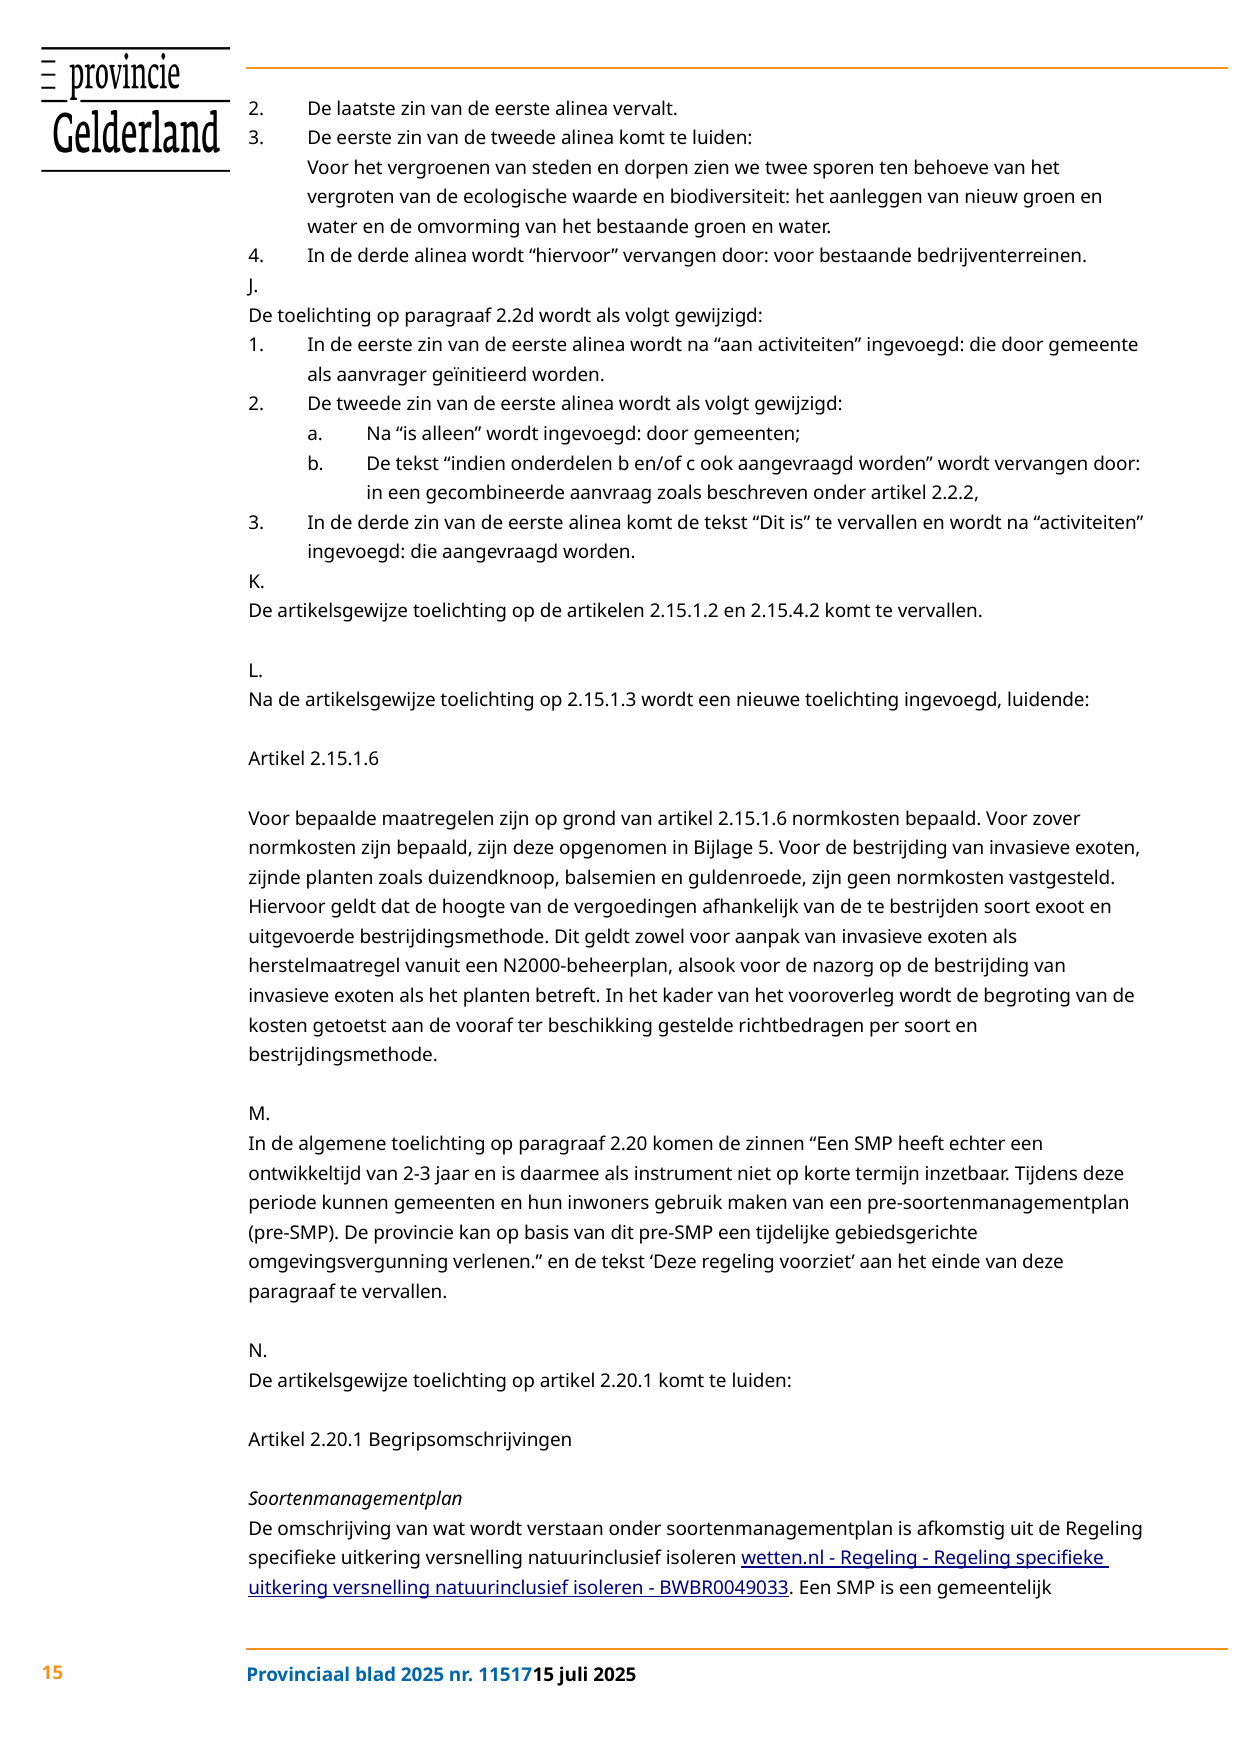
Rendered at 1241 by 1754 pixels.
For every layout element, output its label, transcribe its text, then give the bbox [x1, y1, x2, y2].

text Artikel 2.15.1.6 [248, 746, 1152, 771]
picture [41, 47, 231, 172]
text Artikel 2.20.1 Begripsomschrijvingen [248, 1426, 1152, 1452]
list De tweede zin van de eerste alinea wordt als volgt gewijzigd: [248, 391, 1152, 416]
list In de eerste zin van de eerste alinea wordt na “aan activiteiten” ingevoegd: die door gemeente als aanvrager geïnitieerd worden. [248, 331, 1152, 387]
list In de derde zin van de eerste alinea komt de tekst “Dit is” te vervallen en wordt na “activiteiten” ingevoegd: die aangevraagd worden. [248, 509, 1152, 564]
list De eerste zin van de tweede alinea komt te luiden: [248, 124, 1152, 150]
text K. [248, 568, 1152, 594]
text Voor bepaalde maatregelen zijn op grond van artikel 2.15.1.6 normkosten bepaald. Voor zover normkosten zijn bepaald, zijn deze opgenomen in Bijlage 5. Voor de bestrijding van invasieve exoten, zijnde planten zoals duizendknoop, balsemien en guldenroede, zijn geen normkosten vastgesteld. Hiervoor geldt dat de hoogte van de vergoedingen afhankelijk van de te bestrijden soort exoot en uitgevoerde bestrijdingsmethode. Dit geldt zowel voor aanpak van invasieve exoten als herstelmaatregel vanuit een N2000-beheerplan, alsook voor de nazorg op de bestrijding van invasieve exoten als het planten betreft. In het kader van het vooroverleg wordt de begroting van de kosten getoetst aan de vooraf ter beschikking gestelde richtbedragen per soort en bestrijdingsmethode. [248, 805, 1152, 1067]
text J. [248, 272, 1152, 298]
list Voor het vergroenen van steden en dorpen zien we twee sporen ten behoeve van het vergroten van de ecologische waarde en biodiversiteit: het aanleggen van nieuw groen en water en de omvorming van het bestaande groen en water. [248, 154, 1152, 239]
list Na “is alleen” wordt ingevoegd: door gemeenten; [307, 420, 1152, 446]
text De artikelsgewijze toelichting op de artikelen 2.15.1.2 en 2.15.4.2 komt te vervallen. [248, 598, 1152, 623]
list De tekst “indien onderdelen b en/of c ook aangevraagd worden” wordt vervangen door: in een gecombineerde aanvraag zoals beschreven onder artikel 2.2.2, [307, 450, 1152, 505]
text L. [248, 657, 1152, 683]
text M. [248, 1101, 1152, 1126]
text De omschrijving van wat wordt verstaan onder soortenmanagementplan is afkomstig uit de Regeling specifieke uitkering versnelling natuurinclusief isoleren wetten.nl - Regeling - Regeling specifieke uitkering versnelling natuurinclusief isoleren - BWBR0049033. Een SMP is een gemeentelijk [248, 1515, 1152, 1600]
list In de derde alinea wordt “hiervoor” vervangen door: voor bestaande bedrijventerreinen. [248, 243, 1152, 268]
text Na de artikelsgewijze toelichting op 2.15.1.3 wordt een nieuwe toelichting ingevoegd, luidende: [248, 686, 1152, 712]
list De laatste zin van de eerste alinea vervalt. [248, 95, 1152, 121]
text Soortenmanagementplan [248, 1485, 1152, 1511]
text In de algemene toelichting op paragraaf 2.20 komen de zinnen “Een SMP heeft echter een ontwikkeltijd van 2-3 jaar en is daarmee als instrument niet op korte termijn inzetbaar. Tijdens deze periode kunnen gemeenten en hun inwoners gebruik maken van een pre-soortenmanagementplan (pre-SMP). De provincie kan op basis van dit pre-SMP een tijdelijke gebiedsgerichte omgevingsvergunning verlenen.” en de tekst ‘Deze regeling voorziet’ aan het einde van deze paragraaf te vervallen. [248, 1130, 1152, 1304]
text De toelichting op paragraaf 2.2d wordt als volgt gewijzigd: [248, 302, 1152, 328]
text N. [248, 1337, 1152, 1363]
text De artikelsgewijze toelichting op artikel 2.20.1 komt te luiden: [248, 1367, 1152, 1393]
